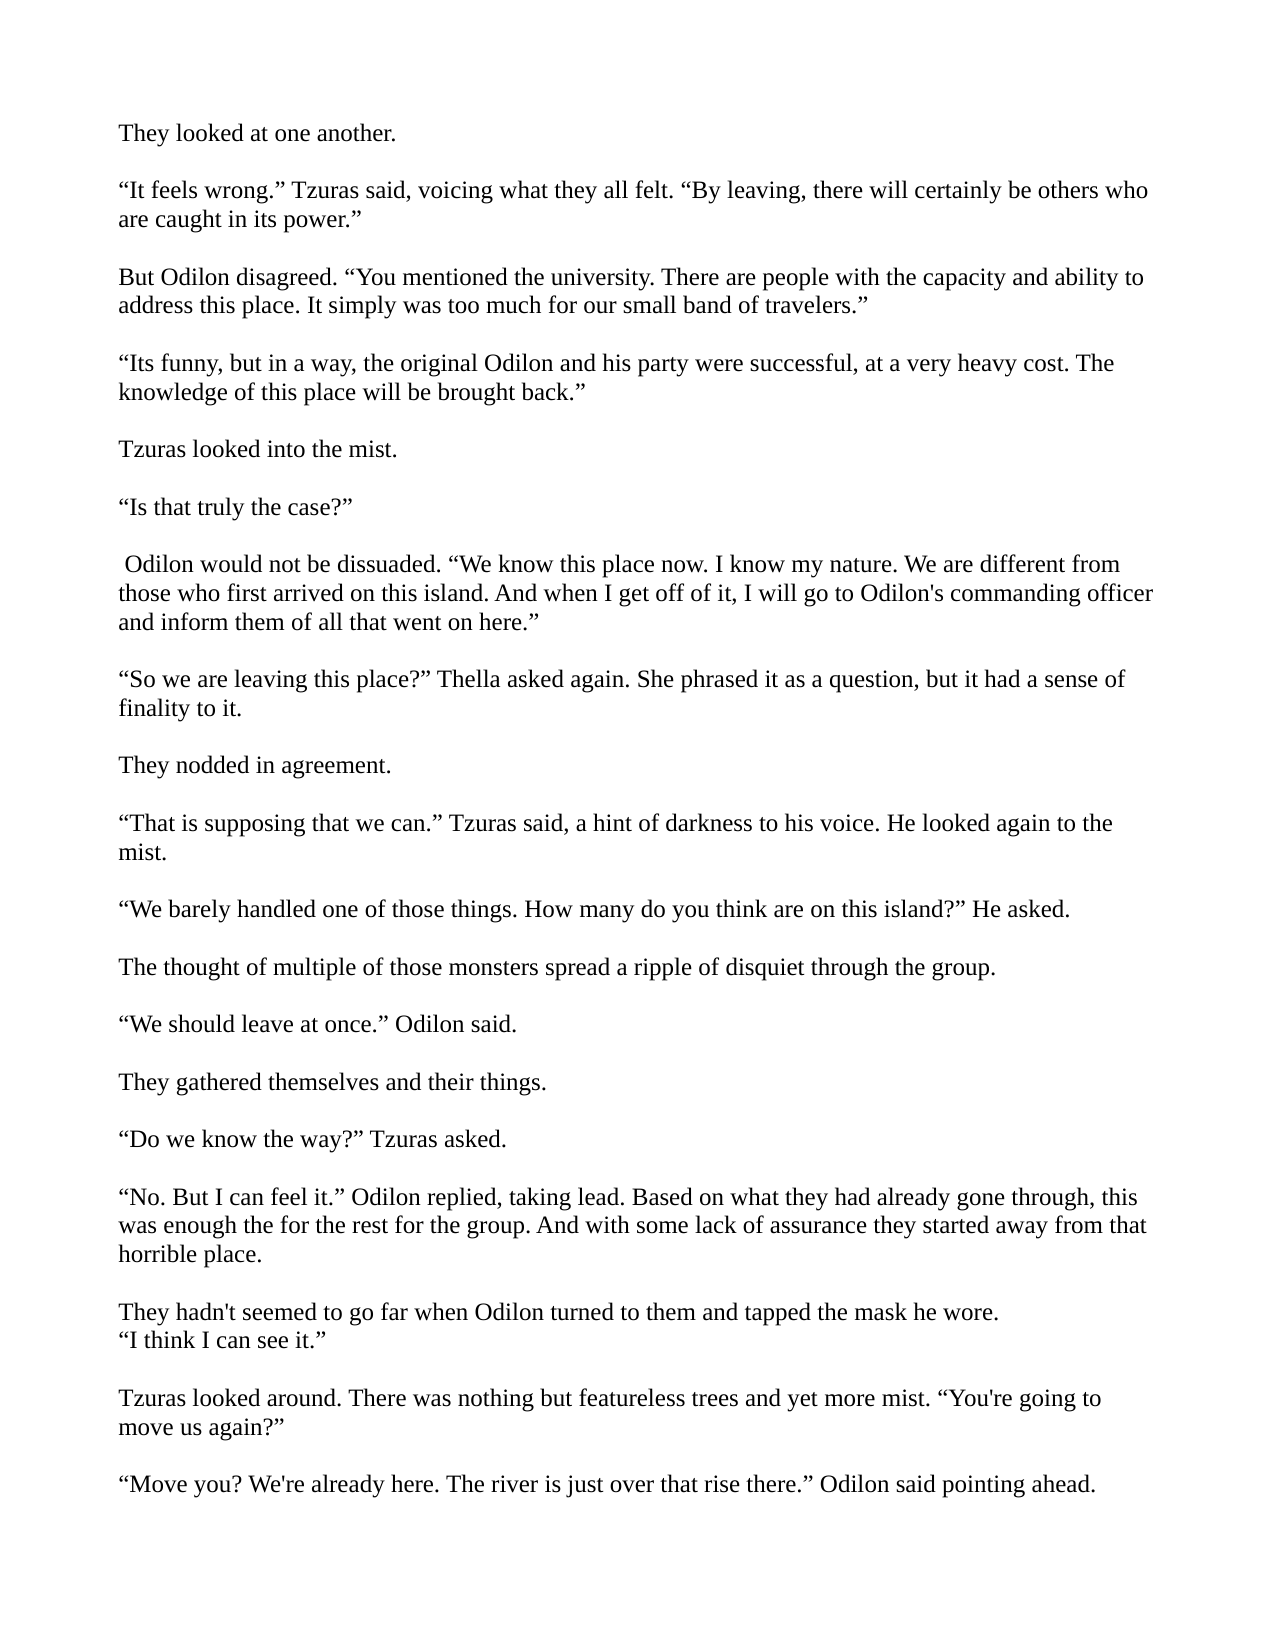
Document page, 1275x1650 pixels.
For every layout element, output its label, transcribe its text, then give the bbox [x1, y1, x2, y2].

text “Is that truly the case?” [118, 492, 1157, 521]
text “Do we know the way?” Tzuras asked. [118, 1124, 1157, 1153]
text “That is supposing that we can.” Tzuras said, a hint of darkness to his voice. He looked again to the mist. [118, 808, 1157, 866]
text “Move you? We're already here. The river is just over that rise there.” Odilon said pointing ahead. [118, 1469, 1157, 1498]
text Odilon would not be dissuaded. “We know this place now. I know my nature. We are different from those who first arrived on this island. And when I get off of it, I will go to Odilon's commanding officer and inform them of all that went on here.” [118, 549, 1157, 636]
text But Odilon disagreed. “You mentioned the university. There are people with the capacity and ability to address this place. It simply was too much for our small band of travelers.” [118, 262, 1157, 319]
text “Its funny, but in a way, the original Odilon and his party were successful, at a very heavy cost. The knowledge of this place will be brought back.” [118, 348, 1157, 406]
text The thought of multiple of those monsters spread a ripple of disquiet through the group. [118, 952, 1157, 981]
text “No. But I can feel it.” Odilon replied, taking lead. Based on what they had already gone through, this was enough the for the rest for the group. And with some lack of assurance they started away from that horrible place. [118, 1182, 1157, 1268]
text “It feels wrong.” Tzuras said, voicing what they all felt. “By leaving, there will certainly be others who are caught in its power.” [118, 176, 1157, 233]
text They gathered themselves and their things. [118, 1067, 1157, 1096]
text “We barely handled one of those things. How many do you think are on this island?” He asked. [118, 894, 1157, 923]
text They nodded in agreement. [118, 751, 1157, 779]
text They looked at one another. [118, 118, 1157, 147]
text They hadn't seemed to go far when Odilon turned to them and tapped the mask he wore. [118, 1297, 1157, 1326]
text “We should leave at once.” Odilon said. [118, 1009, 1157, 1038]
text Tzuras looked around. There was nothing but featureless trees and yet more mist. “You're going to move us again?” [118, 1383, 1157, 1441]
text “I think I can see it.” [118, 1326, 1157, 1354]
text Tzuras looked into the mist. [118, 434, 1157, 463]
text “So we are leaving this place?” Thella asked again. She phrased it as a question, but it had a sense of finality to it. [118, 664, 1157, 722]
